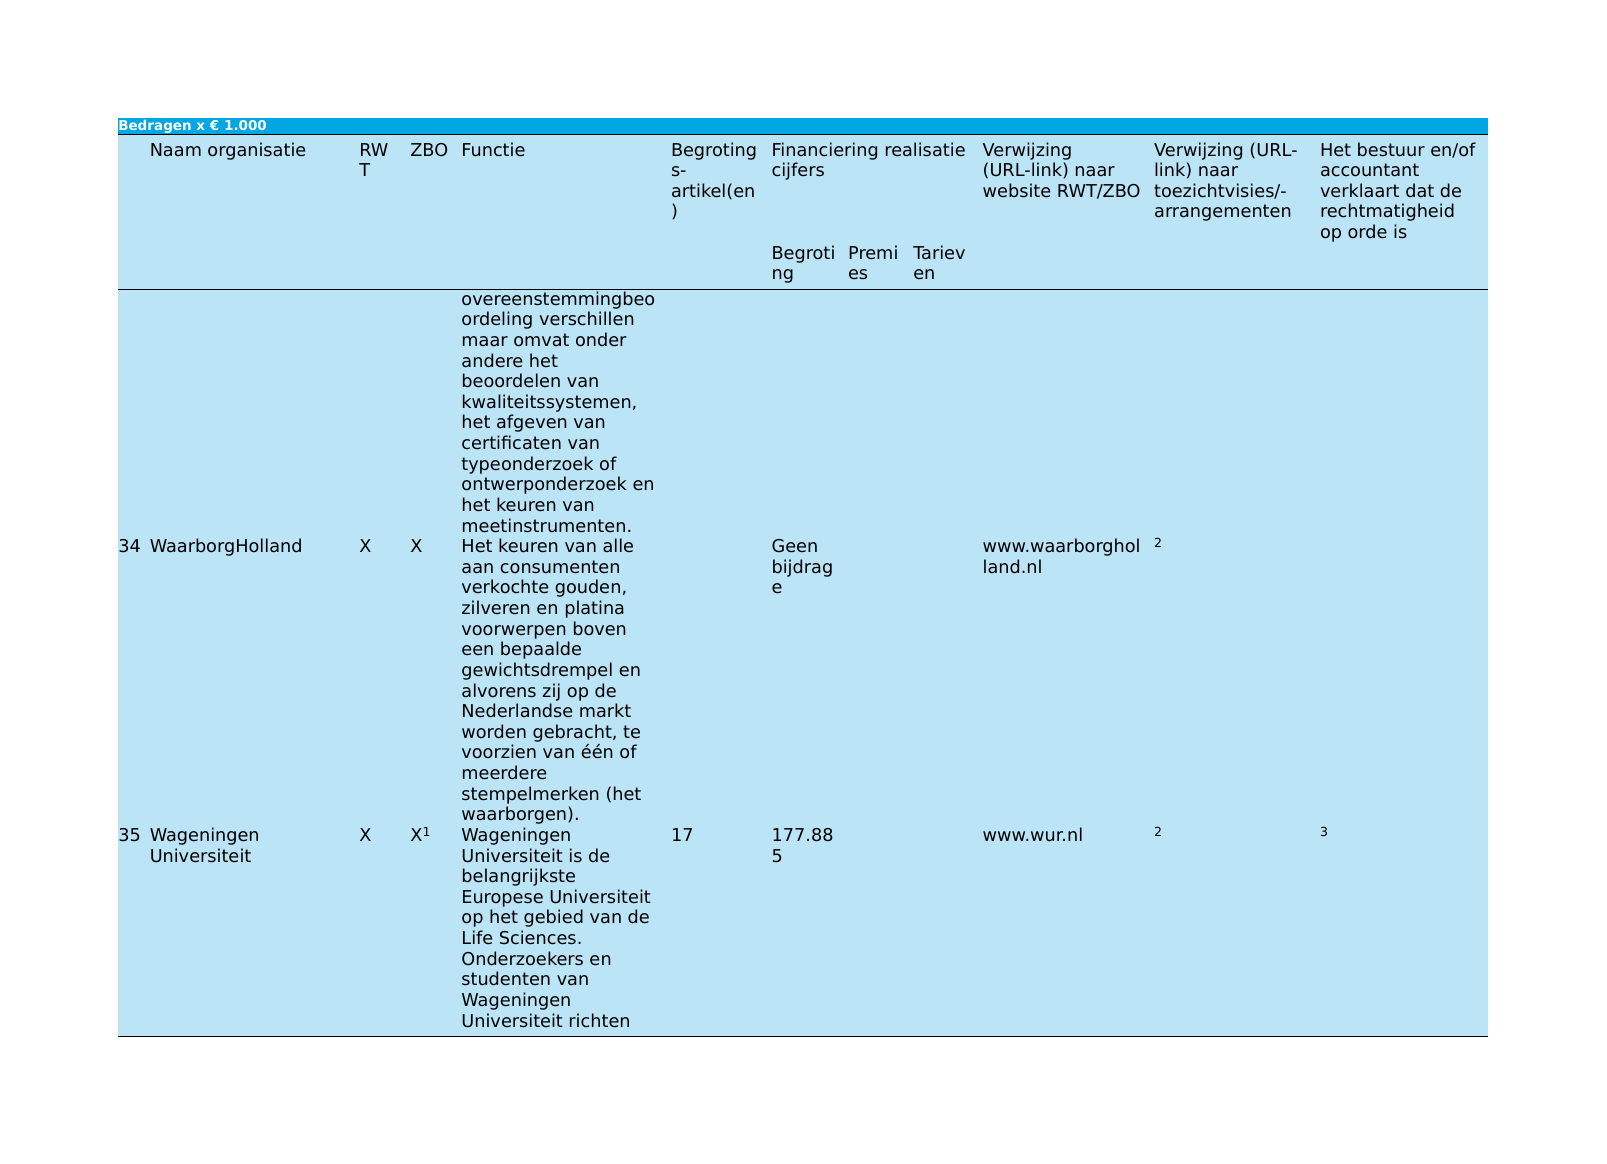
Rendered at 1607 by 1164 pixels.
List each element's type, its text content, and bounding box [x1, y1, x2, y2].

table_cell [1314, 290, 1488, 536]
table_cell WaarborgHolland [144, 536, 353, 825]
table_cell www.waarborgholland.nl [977, 536, 1148, 825]
table_cell [842, 536, 907, 825]
table_cell 34 [118, 536, 143, 825]
table_cell Financiering realisatie cijfers [765, 135, 977, 243]
table_cell Het keuren van alle aan consumenten verkochte gouden, zilveren en platina voorwerpen boven een bepaalde gewichtsdrempel en alvorens zij op de Nederlandse markt worden gebracht, te voorzien van één of meerdere stempelmerken (het waarborgen). [455, 536, 665, 825]
table_cell [665, 536, 765, 825]
table_cell Begrotings- artikel(en) [665, 135, 765, 243]
table_cell Verwijzing (URL-link) naar toezichtvisies/-arrangementen [1148, 135, 1314, 243]
table_cell [842, 825, 907, 1036]
table_cell 2 [1148, 825, 1314, 1036]
table_cell Wageningen Universiteit [144, 825, 353, 1036]
table_cell [977, 243, 1148, 289]
table_cell 35 [118, 825, 143, 1036]
table_cell [907, 825, 977, 1036]
table_cell [455, 243, 665, 289]
table_cell X1 [404, 825, 455, 1036]
table_cell [1314, 536, 1488, 825]
table_cell X [353, 825, 404, 1036]
table_cell 2 [1148, 536, 1314, 825]
table_cell [665, 290, 765, 536]
table_cell 3 [1314, 825, 1488, 1036]
table_cell 17 [665, 825, 765, 1036]
table_cell ZBO [404, 135, 455, 243]
table_header Bedragen x € 1.000 [118, 118, 1488, 134]
table_cell RWT [353, 135, 404, 243]
table_cell [765, 290, 842, 536]
table_cell Functie [455, 135, 665, 243]
table_cell Wageningen Universiteit is de belangrijkste Europese Universiteit op het gebied van de Life Sciences. Onderzoekers en studenten van Wageningen Universiteit richten [455, 825, 665, 1036]
table_cell [118, 243, 143, 289]
table_cell [353, 243, 404, 289]
table_cell [404, 243, 455, 289]
table_cell Premies [842, 243, 907, 289]
table_cell [404, 290, 455, 536]
table_cell Tarieven [907, 243, 977, 289]
table_cell [907, 536, 977, 825]
table_cell [842, 290, 907, 536]
table_cell www.wur.nl [977, 825, 1148, 1036]
table_cell Geen bijdrage [765, 536, 842, 825]
table_cell [144, 243, 353, 289]
table_cell [1148, 290, 1314, 536]
table_cell [907, 290, 977, 536]
table_cell [118, 290, 143, 536]
table_cell [144, 290, 353, 536]
table_cell Naam organisatie [144, 135, 353, 243]
table_cell X [353, 536, 404, 825]
table_cell [1314, 243, 1488, 289]
table_cell [977, 290, 1148, 536]
table_cell Begroting [765, 243, 842, 289]
table_cell [665, 243, 765, 289]
table_cell [353, 290, 404, 536]
table_cell X [404, 536, 455, 825]
table_cell 177.885 [765, 825, 842, 1036]
table_cell overeenstemmingbeoordeling verschillen maar omvat onder andere het beoordelen van kwaliteitssystemen, het afgeven van certificaten van typeonderzoek of ontwerponderzoek en het keuren van meetinstrumenten. [455, 290, 665, 536]
table_cell [118, 135, 143, 243]
table_cell [1148, 243, 1314, 289]
table_cell Verwijzing (URL-link) naar website RWT/ZBO [977, 135, 1148, 243]
table_cell Het bestuur en/of accountant verklaart dat de rechtmatigheid op orde is [1314, 135, 1488, 243]
